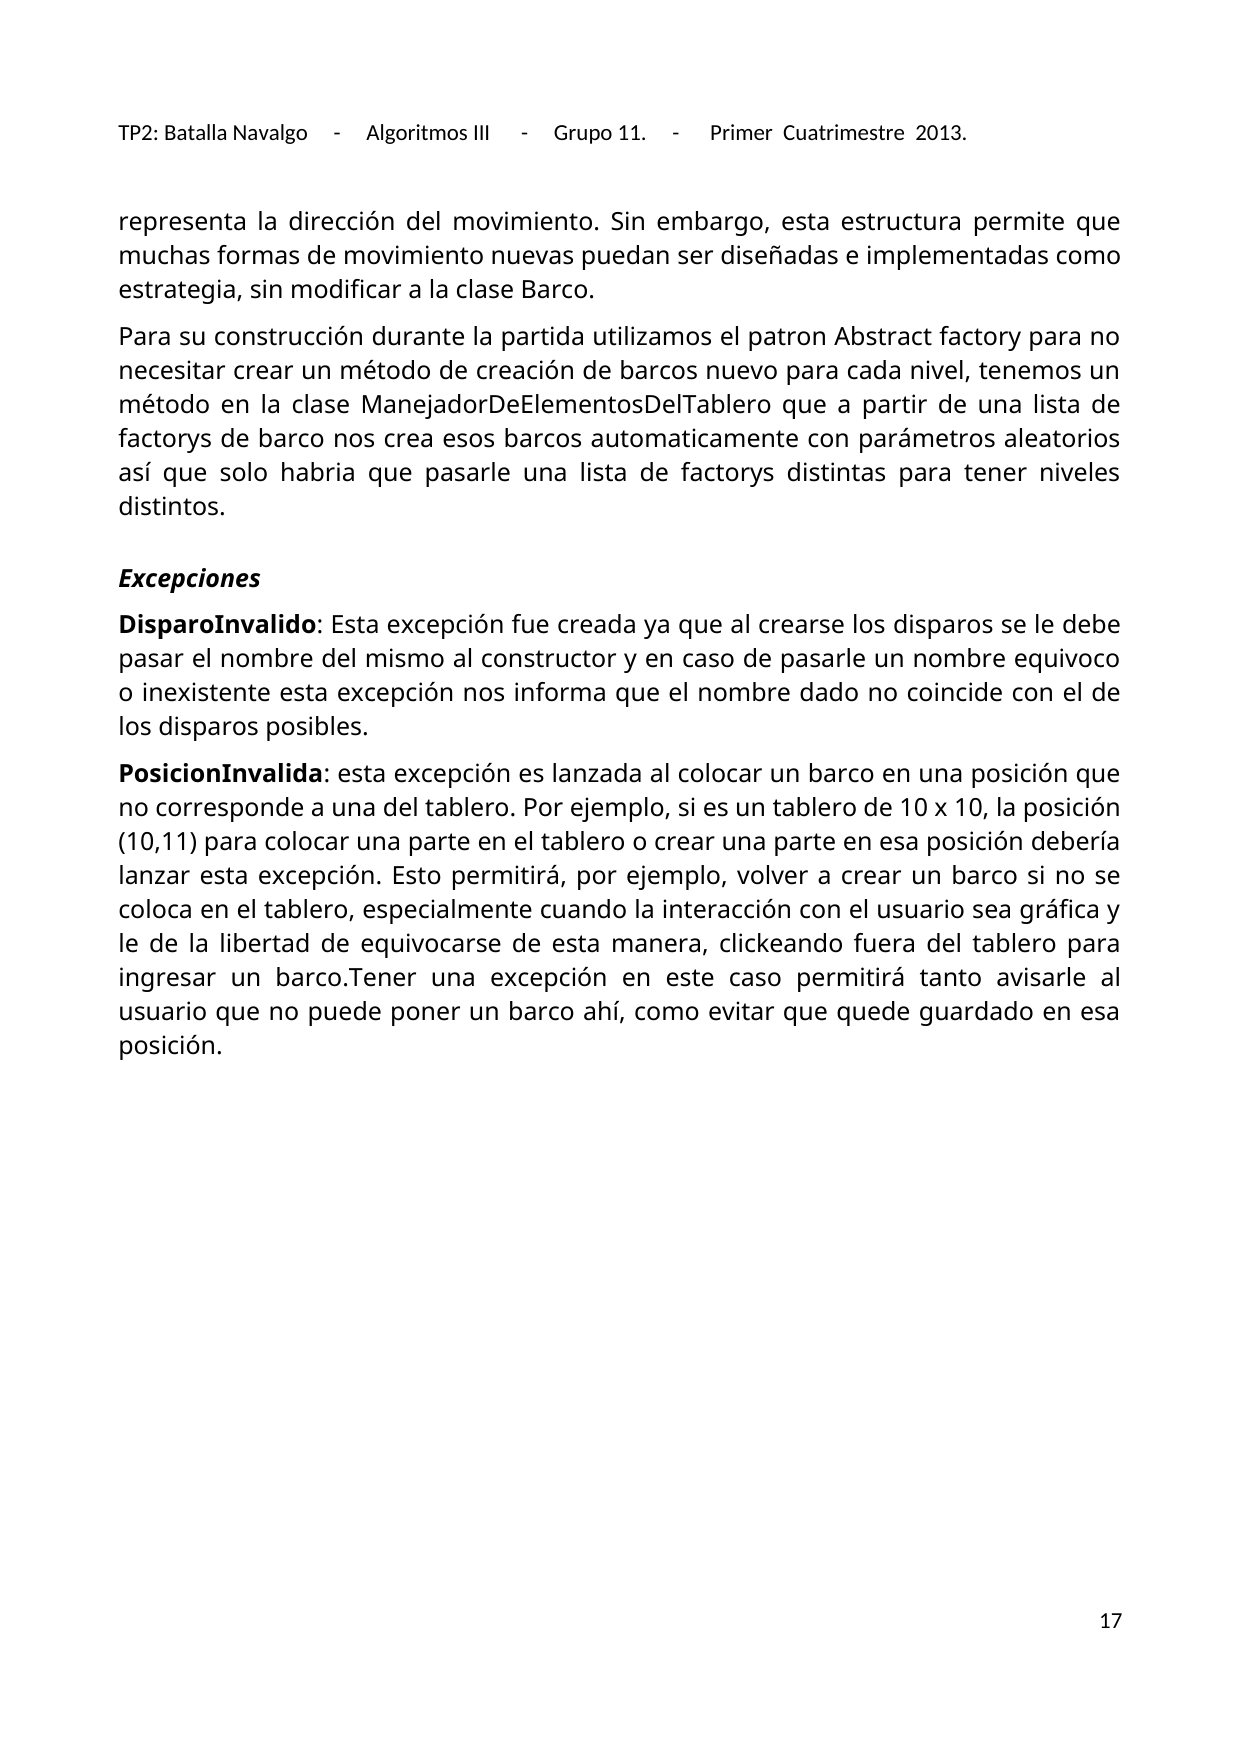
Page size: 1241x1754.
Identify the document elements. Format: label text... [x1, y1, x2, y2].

text Para su construcción durante la partida utilizamos el patron Abstract factory para no necesitar crear un método de creación de barcos nuevo para cada nivel, tenemos un método en la clase ManejadorDeElementosDelTablero que a partir de una lista de factorys de barco nos crea esos barcos automaticamente con parámetros aleatorios así que solo habria que pasarle una lista de factorys distintas para tener niveles distintos. [118, 318, 1122, 523]
text representa la dirección del movimiento. Sin embargo, esta estructura permite que muchas formas de movimiento nuevas puedan ser diseñadas e implementadas como estrategia, sin modificar a la clase Barco. [118, 204, 1122, 306]
text DisparoInvalido: Esta excepción fue creada ya que al crearse los disparos se le debe pasar el nombre del mismo al constructor y en caso de pasarle un nombre equivoco o inexistente esta excepción nos informa que el nombre dado no coincide con el de los disparos posibles. [118, 607, 1122, 743]
text PosicionInvalida: esta excepción es lanzada al colocar un barco en una posición que no corresponde a una del tablero. Por ejemplo, si es un tablero de 10 x 10, la posición (10,11) para colocar una parte en el tablero o crear una parte en esa posición debería lanzar esta excepción. Esto permitirá, por ejemplo, volver a crear un barco si no se coloca en el tablero, especialmente cuando la interacción con el usuario sea gráfica y le de la libertad de equivocarse de esta manera, clickeando fuera del tablero para ingresar un barco.Tener una excepción en este caso permitirá tanto avisarle al usuario que no puede poner un barco ahí, como evitar que quede guardado en esa posición. [118, 756, 1122, 1062]
text Excepciones [118, 560, 1122, 594]
